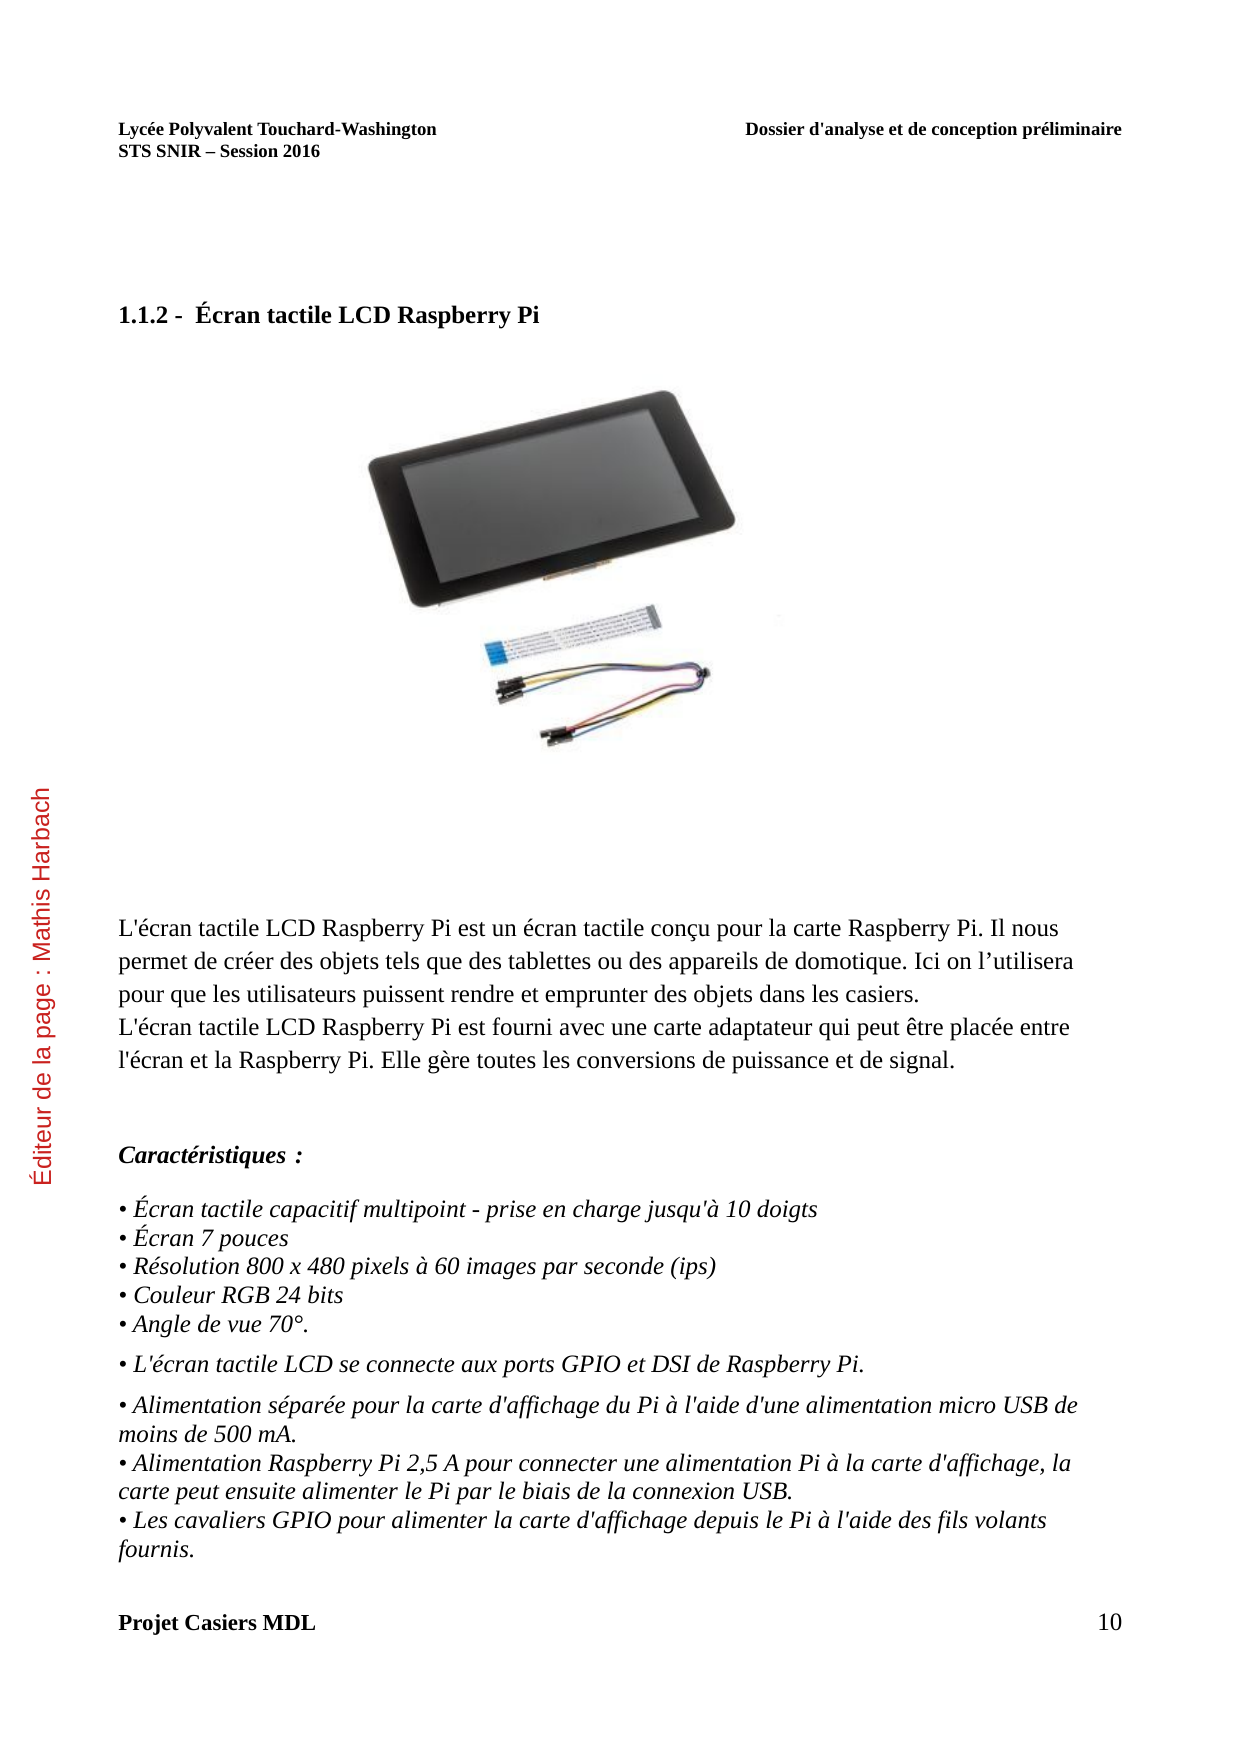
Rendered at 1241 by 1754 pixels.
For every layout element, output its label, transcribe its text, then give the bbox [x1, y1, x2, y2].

picture [298, 352, 860, 775]
text • Écran tactile capacitif multipoint - prise en charge jusqu'à 10 doigts • Écran 7 pouces • Résolution 800 x 480 pixels à 60 images par seconde (ips) • Couleur RGB 24 bits • Angle de vue 70°. [118, 1194, 1122, 1338]
text • L'écran tactile LCD se connecte aux ports GPIO et DSI de Raspberry Pi. [118, 1349, 1122, 1378]
text • Alimentation séparée pour la carte d'affichage du Pi à l'aide d'une alimentation micro USB de moins de 500 mA. • Alimentation Raspberry Pi 2,5 A pour connecter une alimentation Pi à la carte d'affichage, la carte peut ensuite alimenter le Pi par le biais de la connexion USB. • Les cavaliers GPIO pour alimenter la carte d'affichage depuis le Pi à l'aide des fils volants fournis. [118, 1390, 1122, 1563]
text L'écran tactile LCD Raspberry Pi est un écran tactile conçu pour la carte Raspberry Pi. Il nous permet de créer des objets tels que des tablettes ou des appareils de domotique. Ici on l’utilisera pour que les utilisateurs puissent rendre et emprunter des objets dans les casiers. L'écran tactile LCD Raspberry Pi est fourni avec une carte adaptateur qui peut être placée entre l'écran et la Raspberry Pi. Elle gère toutes les conversions de puissance et de signal. [118, 913, 1122, 1074]
subtitle 1.1.2 - Écran tactile LCD Raspberry Pi [118, 301, 1122, 329]
text Caractéristiques : [118, 1140, 1122, 1169]
